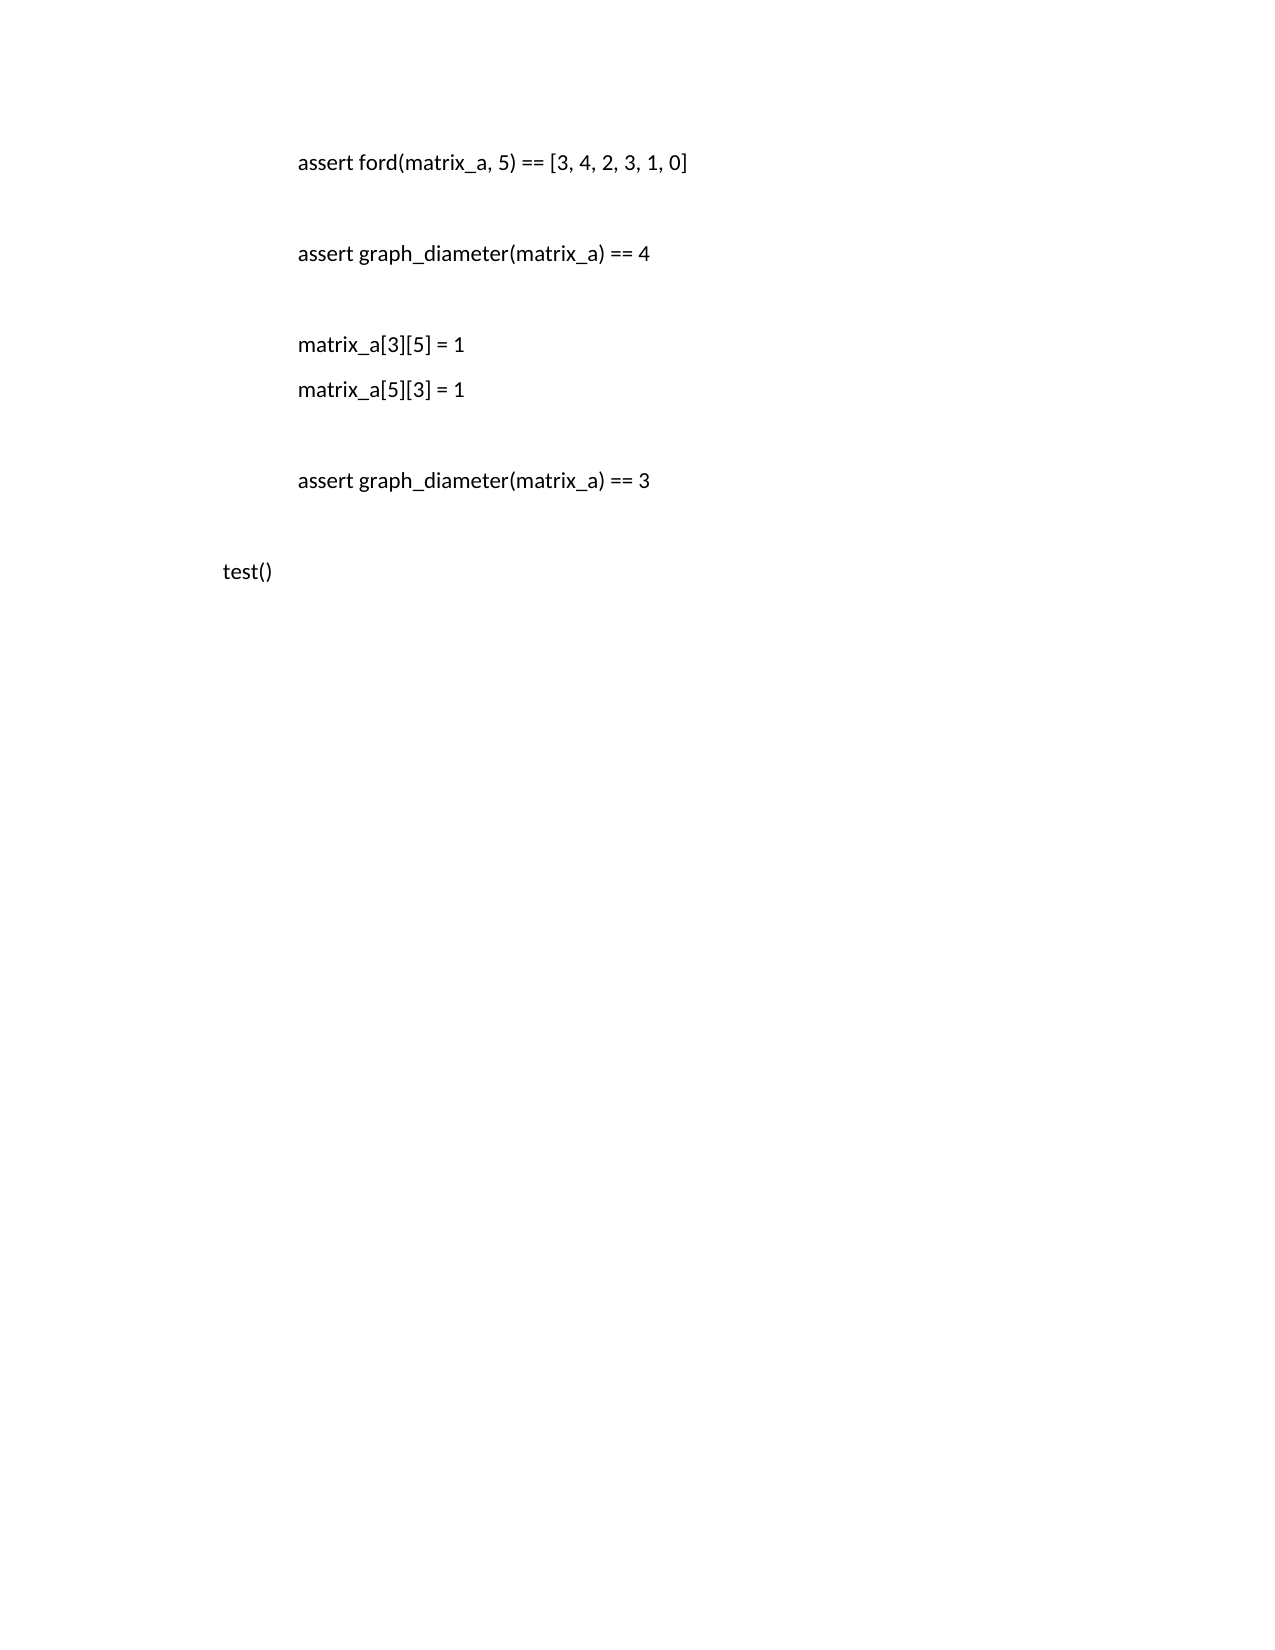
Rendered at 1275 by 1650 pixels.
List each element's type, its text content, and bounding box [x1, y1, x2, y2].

list matrix_a[3][5] = 1 [223, 330, 1127, 358]
list assert graph_diameter(matrix_a) == 4 [223, 239, 1127, 267]
list assert ford(matrix_a, 5) == [3, 4, 2, 3, 1, 0] [223, 148, 1127, 176]
list test() [223, 557, 1127, 585]
list assert graph_diameter(matrix_a) == 3 [223, 466, 1127, 494]
list matrix_a[5][3] = 1 [223, 375, 1127, 403]
